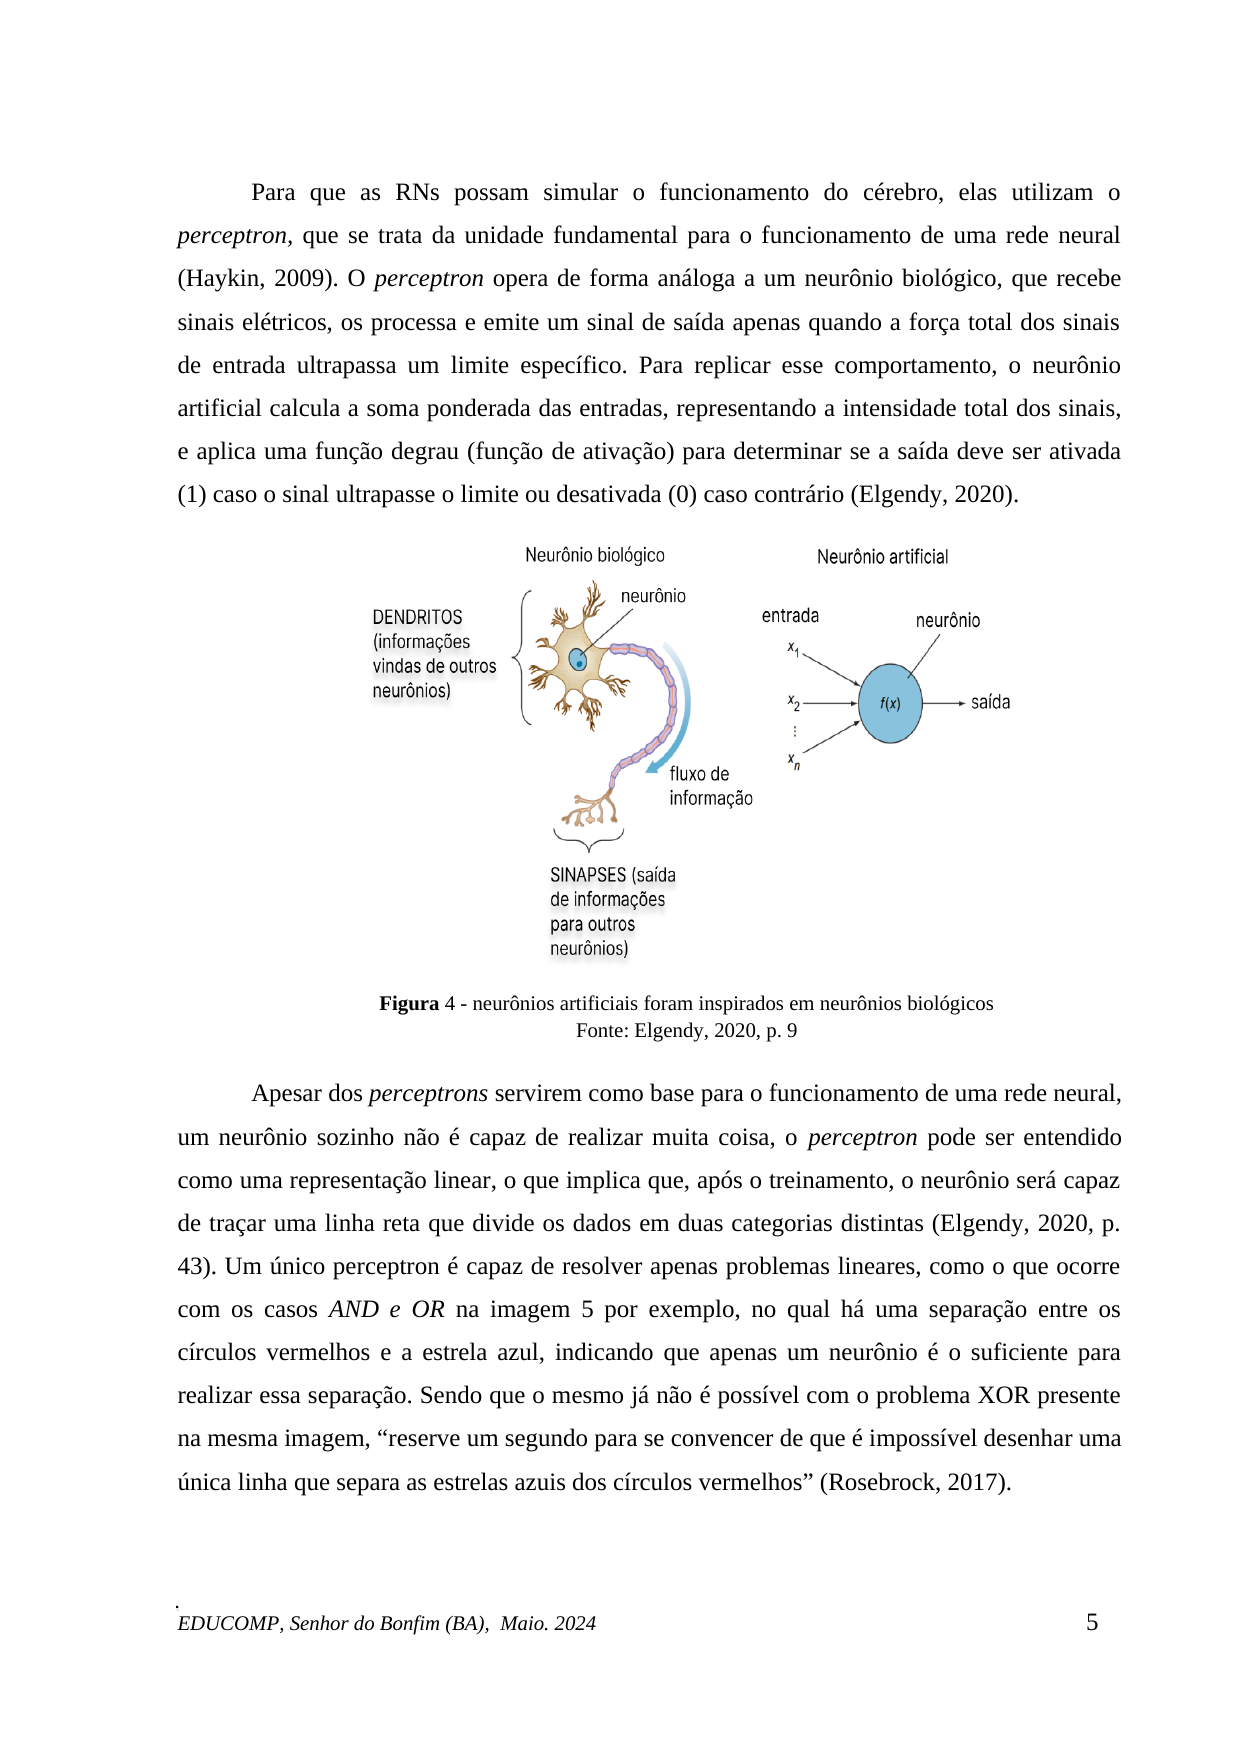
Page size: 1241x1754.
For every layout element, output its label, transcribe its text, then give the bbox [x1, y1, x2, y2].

picture [356, 524, 1017, 991]
text Para que as RNs possam simular o funcionamento do cérebro, elas utilizam o perceptron, que se trata da unidade fundamental para o funcionamento de uma rede neural (Haykin, 2009). O perceptron opera de forma análoga a um neurônio biológico, que recebe sinais elétricos, os processa e emite um sinal de saída apenas quando a força total dos sinais de entrada ultrapassa um limite específico. Para replicar esse comportamento, o neurônio artificial calcula a soma ponderada das entradas, representando a intensidade total dos sinais, e aplica uma função degrau (função de ativação) para determinar se a saída deve ser ativada (1) caso o sinal ultrapasse o limite ou desativada (0) caso contrário (Elgendy, 2020). [177, 177, 1122, 508]
text Figura 4 - neurônios artificiais foram inspirados em neurônios biológicos [353, 524, 1020, 1015]
text Apesar dos perceptrons servirem como base para o funcionamento de uma rede neural, um neurônio sozinho não é capaz de realizar muita coisa, o perceptron pode ser entendido como uma representação linear, o que implica que, após o treinamento, o neurônio será capaz de traçar uma linha reta que divide os dados em duas categorias distintas (Elgendy, 2020, p. 43). Um único perceptron é capaz de resolver apenas problemas lineares, como o que ocorre com os casos AND e OR na imagem 5 por exemplo, no qual há uma separação entre os círculos vermelhos e a estrela azul, indicando que apenas um neurônio é o suficiente para realizar essa separação. Sendo que o mesmo já não é possível com o problema XOR presente na mesma imagem, “reserve um segundo para se convencer de que é impossível desenhar uma única linha que separa as estrelas azuis dos círculos vermelhos” (Rosebrock, 2017). [177, 1078, 1122, 1495]
text Fonte: Elgendy, 2020, p. 9 [353, 1018, 1020, 1042]
